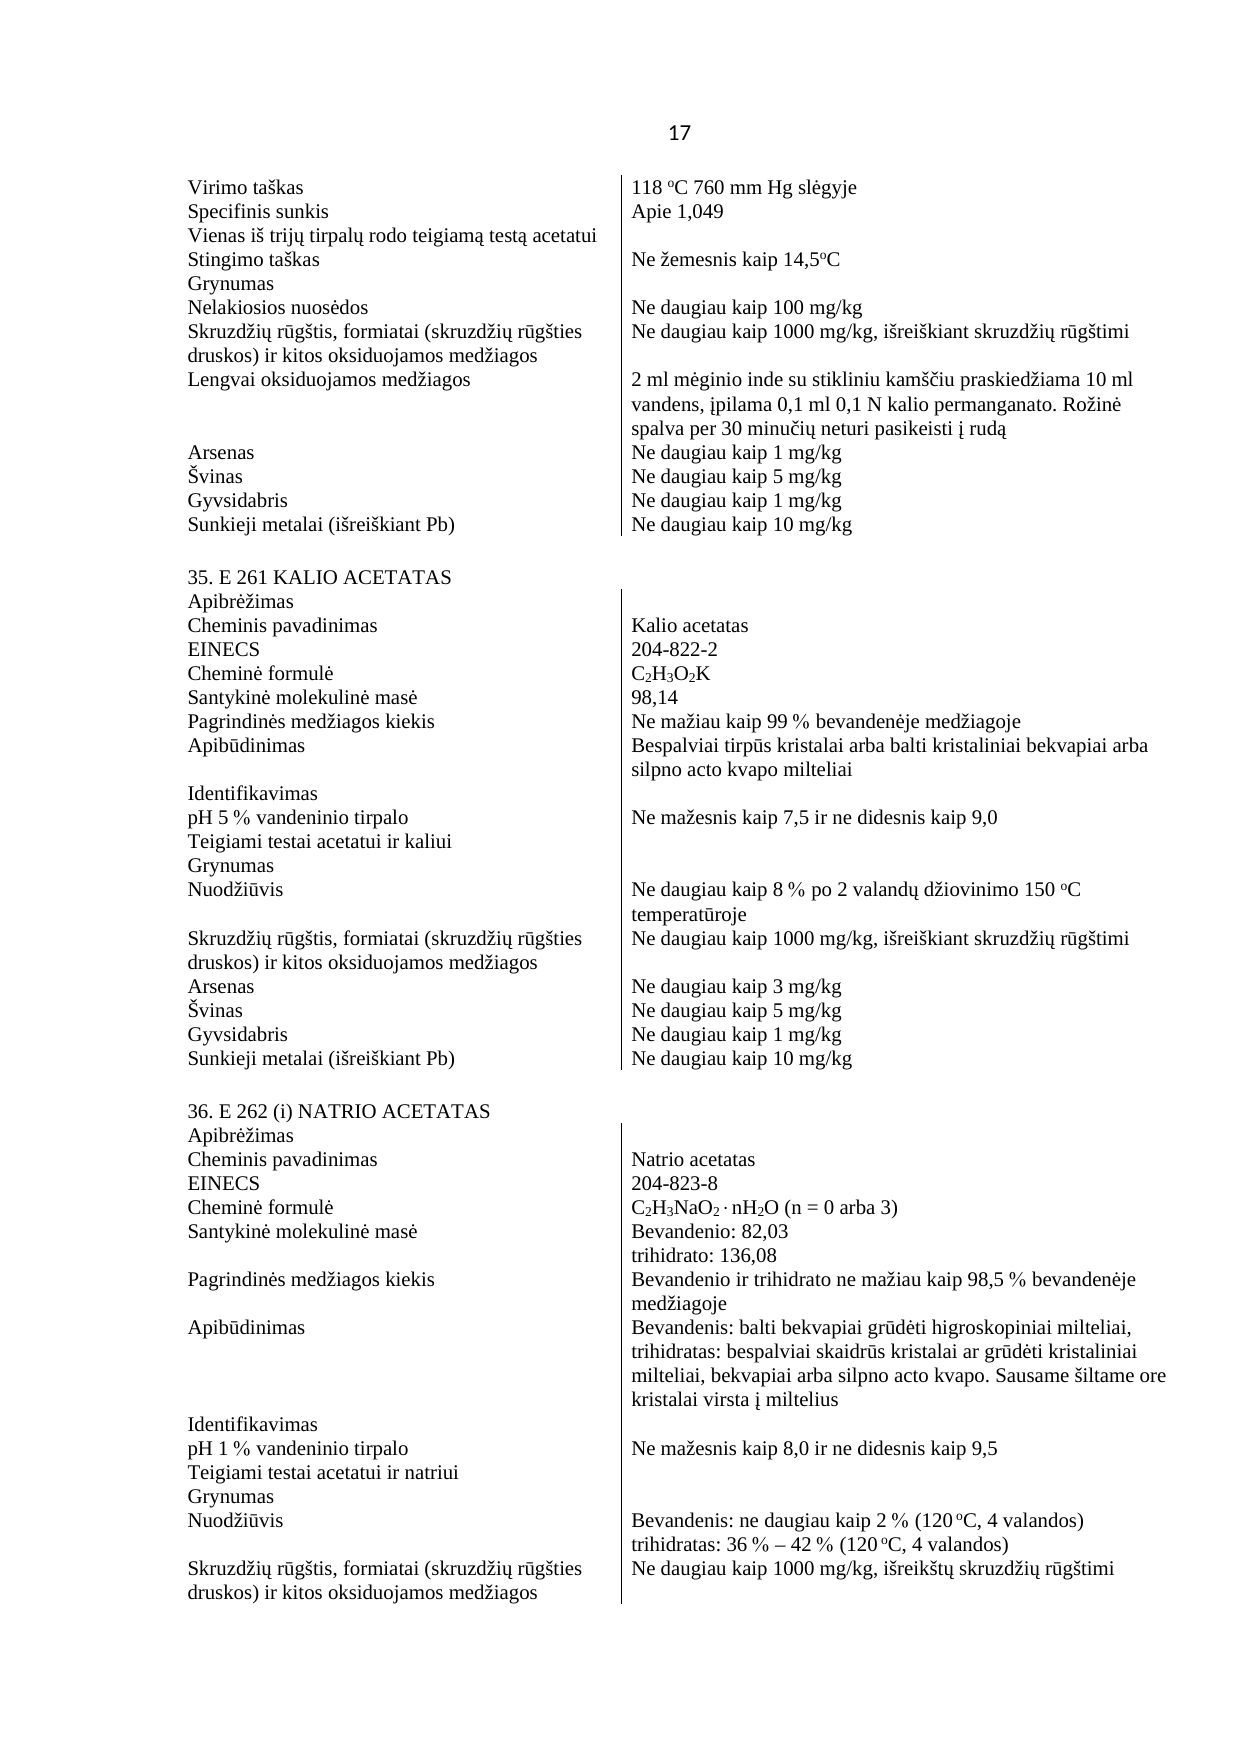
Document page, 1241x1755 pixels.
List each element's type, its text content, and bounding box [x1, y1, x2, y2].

table_cell EINECS [177, 1171, 621, 1195]
table_cell 98,14 [622, 685, 1181, 709]
table_cell Identifikavimas [177, 1411, 621, 1436]
table_cell Apibūdinimas [177, 733, 621, 781]
table_cell Sunkieji metalai (išreiškiant Pb) [177, 512, 621, 536]
table_cell Apibrėžimas [177, 1123, 621, 1147]
table_cell Ne daugiau kaip 1000 mg/kg, išreiškiant skruzdžių rūgštimi [622, 319, 1181, 367]
table_cell 204-822-2 [622, 637, 1181, 661]
table_cell [622, 1411, 1181, 1436]
table_cell [622, 223, 1181, 247]
table_cell Ne mažiau kaip 99  bevandenėje medžiagoje [622, 709, 1181, 733]
table_cell Ne daugiau kaip 3 mg/kg [622, 974, 1181, 998]
table_cell Ne daugiau kaip 8  po 2 valandų džiovinimo 150 oC temperatūroje [622, 878, 1181, 926]
table_cell Nelakiosios nuosėdos [177, 295, 621, 319]
table_cell Grynumas [177, 1484, 621, 1508]
table_cell Ne žemesnis kaip 14,5oC [622, 247, 1181, 271]
table_cell Cheminis pavadinimas [177, 613, 621, 637]
table_cell 118 oC 760 mm Hg slėgyje [622, 175, 1181, 199]
table_cell Ne daugiau kaip 1000 mg/kg, išreiškiant skruzdžių rūgštimi [622, 926, 1181, 974]
table_cell Bevandenio ir trihidrato ne mažiau kaip 98,5  bevandenėje medžiagoje [622, 1267, 1181, 1315]
table_cell [622, 1460, 1181, 1484]
table_cell 204-823-8 [622, 1171, 1181, 1195]
table_cell Natrio acetatas [622, 1147, 1181, 1171]
table_cell Ne daugiau kaip 10 mg/kg [622, 1046, 1181, 1070]
table_cell Specifinis sunkis [177, 199, 621, 223]
table_cell Ne daugiau kaip 1000 mg/kg, išreikštų skruzdžių rūgštimi [622, 1556, 1181, 1604]
table_cell Ne mažesnis kaip 7,5 ir ne didesnis kaip 9,0 [622, 805, 1181, 829]
table_cell Nuodžiūvis [177, 1508, 621, 1556]
table_cell Gyvsidabris [177, 1022, 621, 1046]
table_cell Arsenas [177, 974, 621, 998]
table_cell Gyvsidabris [177, 488, 621, 512]
table_cell Kalio acetatas [622, 613, 1181, 637]
table_cell Stingimo taškas [177, 247, 621, 271]
table_cell Cheminis pavadinimas [177, 1147, 621, 1171]
table_cell Bevandenis: balti bekvapiai grūdėti higroskopiniai milteliai, trihidratas: bespalviai skaidrūs kristalai ar grūdėti kristaliniai milteliai, bekvapiai arba silpno acto kvapo. Sausame šiltame ore kristalai virsta į miltelius [622, 1315, 1181, 1411]
table_cell Ne daugiau kaip 1 mg/kg [622, 1022, 1181, 1046]
table_cell Apibūdinimas [177, 1315, 621, 1411]
table_cell Pagrindinės medžiagos kiekis [177, 709, 621, 733]
table_cell C2H3O2K [622, 661, 1181, 685]
table_cell [622, 1123, 1181, 1147]
table_cell Identifikavimas [177, 781, 621, 805]
table_cell Nuodžiūvis [177, 878, 621, 926]
table_cell Santykinė molekulinė masė [177, 685, 621, 709]
table_cell [622, 271, 1181, 295]
table_cell Ne daugiau kaip 10 mg/kg [622, 512, 1181, 536]
table_cell C2H3NaO2nH2O (n = 0 arba 3) [622, 1195, 1181, 1219]
table_cell Skruzdžių rūgštis, formiatai (skruzdžių rūgšties druskos) ir kitos oksiduojamos medžiagos [177, 1556, 621, 1604]
table_cell Teigiami testai acetatui ir natriui [177, 1460, 621, 1484]
table_cell Arsenas [177, 440, 621, 464]
table_cell [622, 589, 1181, 613]
table_cell Švinas [177, 998, 621, 1022]
table_cell Bevandenio: 82,03 trihidrato: 136,08 [622, 1219, 1181, 1267]
table_cell [622, 853, 1181, 877]
table_cell EINECS [177, 637, 621, 661]
table_cell Grynumas [177, 853, 621, 877]
table_cell [622, 1484, 1181, 1508]
table_cell Vienas iš trijų tirpalų rodo teigiamą testą acetatui [177, 223, 621, 247]
table_header 35. E 261 KALIO ACETATAS [177, 565, 1181, 589]
table_cell Ne daugiau kaip 5 mg/kg [622, 464, 1181, 488]
table_cell 2 ml mėginio inde su stikliniu kamščiu praskiedžiama 10 ml vandens, įpilama 0,1 ml 0,1 N kalio permanganato. Rožinė spalva per 30 minučių neturi pasikeisti į rudą [622, 368, 1181, 439]
table_cell Santykinė molekulinė masė [177, 1219, 621, 1267]
table_cell Cheminė formulė [177, 661, 621, 685]
table_cell Švinas [177, 464, 621, 488]
table_cell Ne daugiau kaip 100 mg/kg [622, 295, 1181, 319]
table_cell Lengvai oksiduojamos medžiagos [177, 368, 621, 439]
table_cell pH 1  vandeninio tirpalo [177, 1436, 621, 1459]
table_header 36. E 262 (i) NATRIO ACETATAS [177, 1099, 1181, 1123]
table_cell Virimo taškas [177, 175, 621, 199]
table_cell Bespalviai tirpūs kristalai arba balti kristaliniai bekvapiai arba silpno acto kvapo milteliai [622, 733, 1181, 781]
table_cell Bevandenis: ne daugiau kaip 2  (120 oC, 4 valandos) trihidratas: 36  – 42  (120 oC, 4 valandos) [622, 1508, 1181, 1556]
table_cell Ne daugiau kaip 1 mg/kg [622, 440, 1181, 464]
table_cell Apie 1,049 [622, 199, 1181, 223]
table_cell pH 5  vandeninio tirpalo [177, 805, 621, 829]
table_cell [622, 781, 1181, 805]
table_cell Apibrėžimas [177, 589, 621, 613]
table_cell Ne daugiau kaip 1 mg/kg [622, 488, 1181, 512]
table_cell Pagrindinės medžiagos kiekis [177, 1267, 621, 1315]
table_cell [622, 829, 1181, 853]
table_cell Sunkieji metalai (išreiškiant Pb) [177, 1046, 621, 1070]
table_cell Teigiami testai acetatui ir kaliui [177, 829, 621, 853]
table_cell Ne daugiau kaip 5 mg/kg [622, 998, 1181, 1022]
table_cell Grynumas [177, 271, 621, 295]
table_cell Cheminė formulė [177, 1195, 621, 1219]
table_cell Skruzdžių rūgštis, formiatai (skruzdžių rūgšties druskos) ir kitos oksiduojamos medžiagos [177, 319, 621, 367]
table_cell Ne mažesnis kaip 8,0 ir ne didesnis kaip 9,5 [622, 1436, 1181, 1459]
table_cell Skruzdžių rūgštis, formiatai (skruzdžių rūgšties druskos) ir kitos oksiduojamos medžiagos [177, 926, 621, 974]
